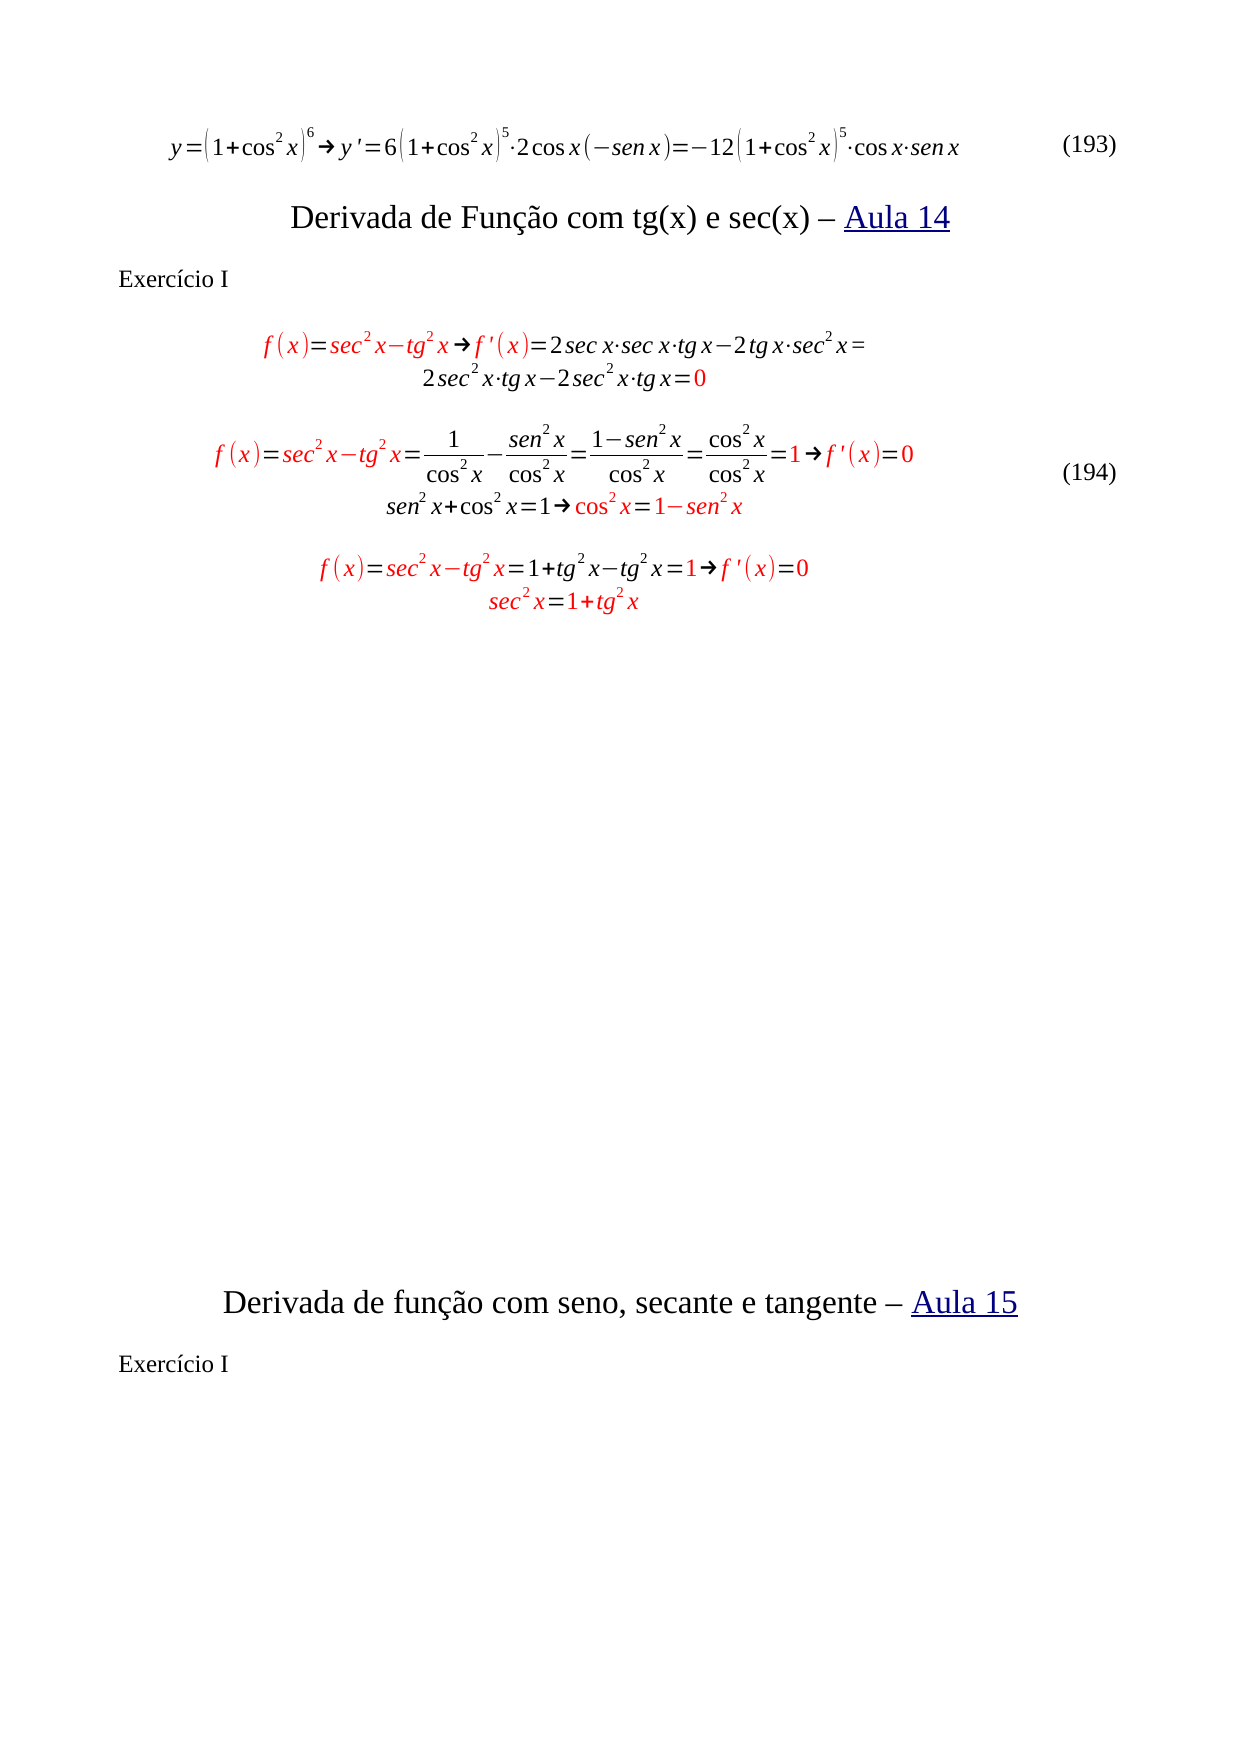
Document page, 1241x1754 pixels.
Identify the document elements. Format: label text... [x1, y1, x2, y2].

table_header (193) [1010, 118, 1122, 168]
text Exercício I [118, 264, 1122, 293]
table_header (194) [1010, 322, 1122, 621]
table_header [118, 118, 1010, 168]
text Derivada de Função com tg(x) e sec(x) – Aula 14 [118, 197, 1122, 235]
text Exercício I [118, 1349, 1122, 1378]
text Derivada de função com seno, secante e tangente – Aula 15 [118, 1282, 1122, 1321]
table_header [118, 322, 1010, 621]
